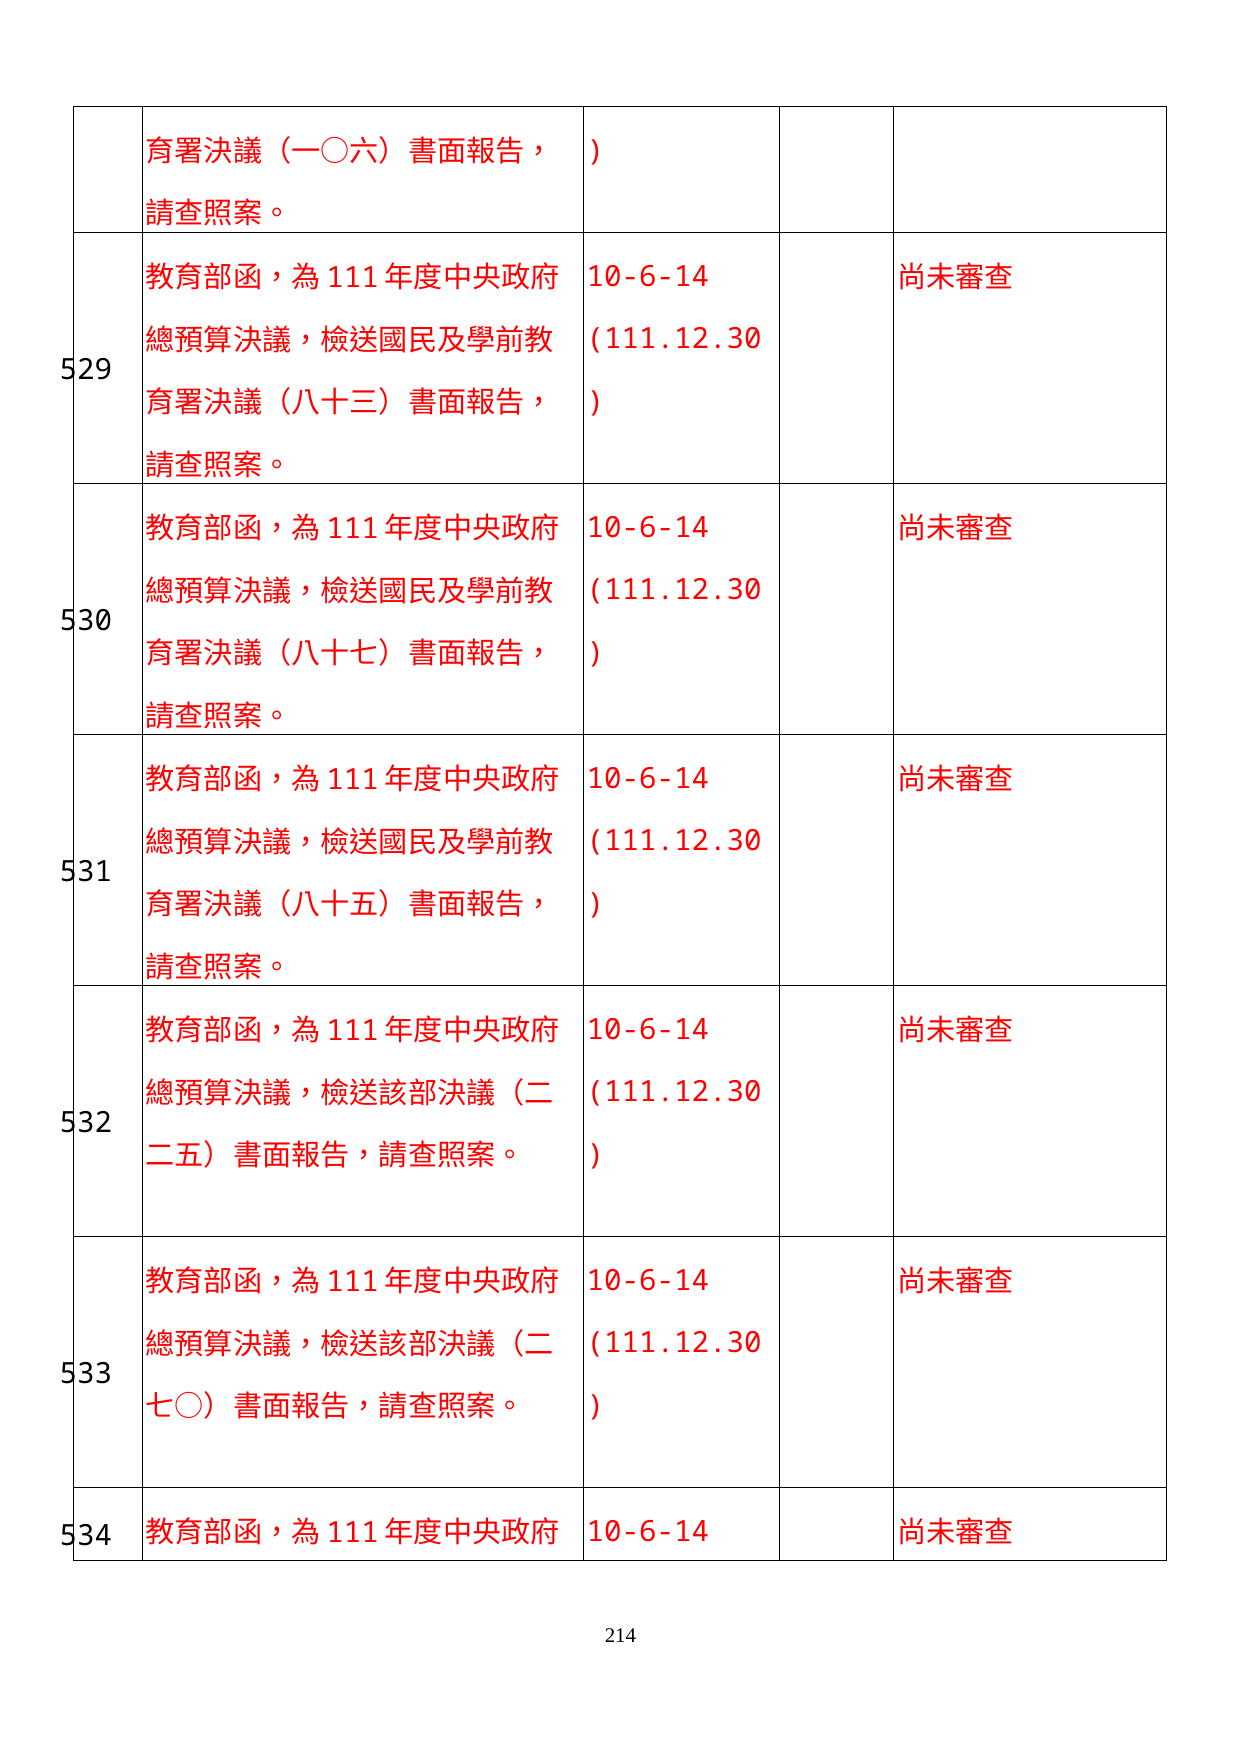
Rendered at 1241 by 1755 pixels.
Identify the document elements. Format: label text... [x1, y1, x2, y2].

table_cell 教育部函，為111年度中央政府總預算決議，檢送國民及學前教育署決議（八十七）書面報告，請查照案。 [143, 484, 583, 734]
table_cell 10-6-14 [584, 1488, 779, 1560]
table_cell [780, 1488, 893, 1560]
table_cell [74, 1237, 142, 1487]
table_cell [894, 107, 1166, 232]
table_cell [74, 233, 142, 483]
table_cell 尚未審查 [894, 986, 1166, 1236]
table_cell 尚未審查 [894, 484, 1166, 734]
table_cell 10-6-14 (111.12.30) [584, 1237, 779, 1487]
table_cell 教育部函，為111年度中央政府 [143, 1488, 583, 1560]
table_cell 教育部函，為111年度中央政府總預算決議，檢送該部決議（二二五）書面報告，請查照案。 [143, 986, 583, 1236]
table_cell 育署決議（一○六）書面報告，請查照案。 [143, 107, 583, 232]
table_cell [74, 986, 142, 1236]
table_cell 10-6-14 (111.12.30) [584, 986, 779, 1236]
table_cell [780, 484, 893, 734]
table_cell 尚未審查 [894, 1488, 1166, 1560]
table_cell [74, 735, 142, 985]
table_cell [780, 107, 893, 232]
table_cell [780, 233, 893, 483]
table_cell 10-6-14 (111.12.30) [584, 484, 779, 734]
table_cell [74, 484, 142, 734]
table_cell [74, 1488, 142, 1560]
table_cell [74, 107, 142, 232]
table_cell 教育部函，為111年度中央政府總預算決議，檢送國民及學前教育署決議（八十五）書面報告，請查照案。 [143, 735, 583, 985]
table_cell 教育部函，為111年度中央政府總預算決議，檢送該部決議（二七○）書面報告，請查照案。 [143, 1237, 583, 1487]
table_cell ) [584, 107, 779, 232]
table_cell 尚未審查 [894, 1237, 1166, 1487]
table_cell [780, 735, 893, 985]
table_cell 10-6-14 (111.12.30) [584, 233, 779, 483]
table_cell [780, 986, 893, 1236]
table_cell 10-6-14 (111.12.30) [584, 735, 779, 985]
table_cell 尚未審查 [894, 233, 1166, 483]
table_cell [780, 1237, 893, 1487]
table_cell 尚未審查 [894, 735, 1166, 985]
table_cell 教育部函，為111年度中央政府總預算決議，檢送國民及學前教育署決議（八十三）書面報告，請查照案。 [143, 233, 583, 483]
